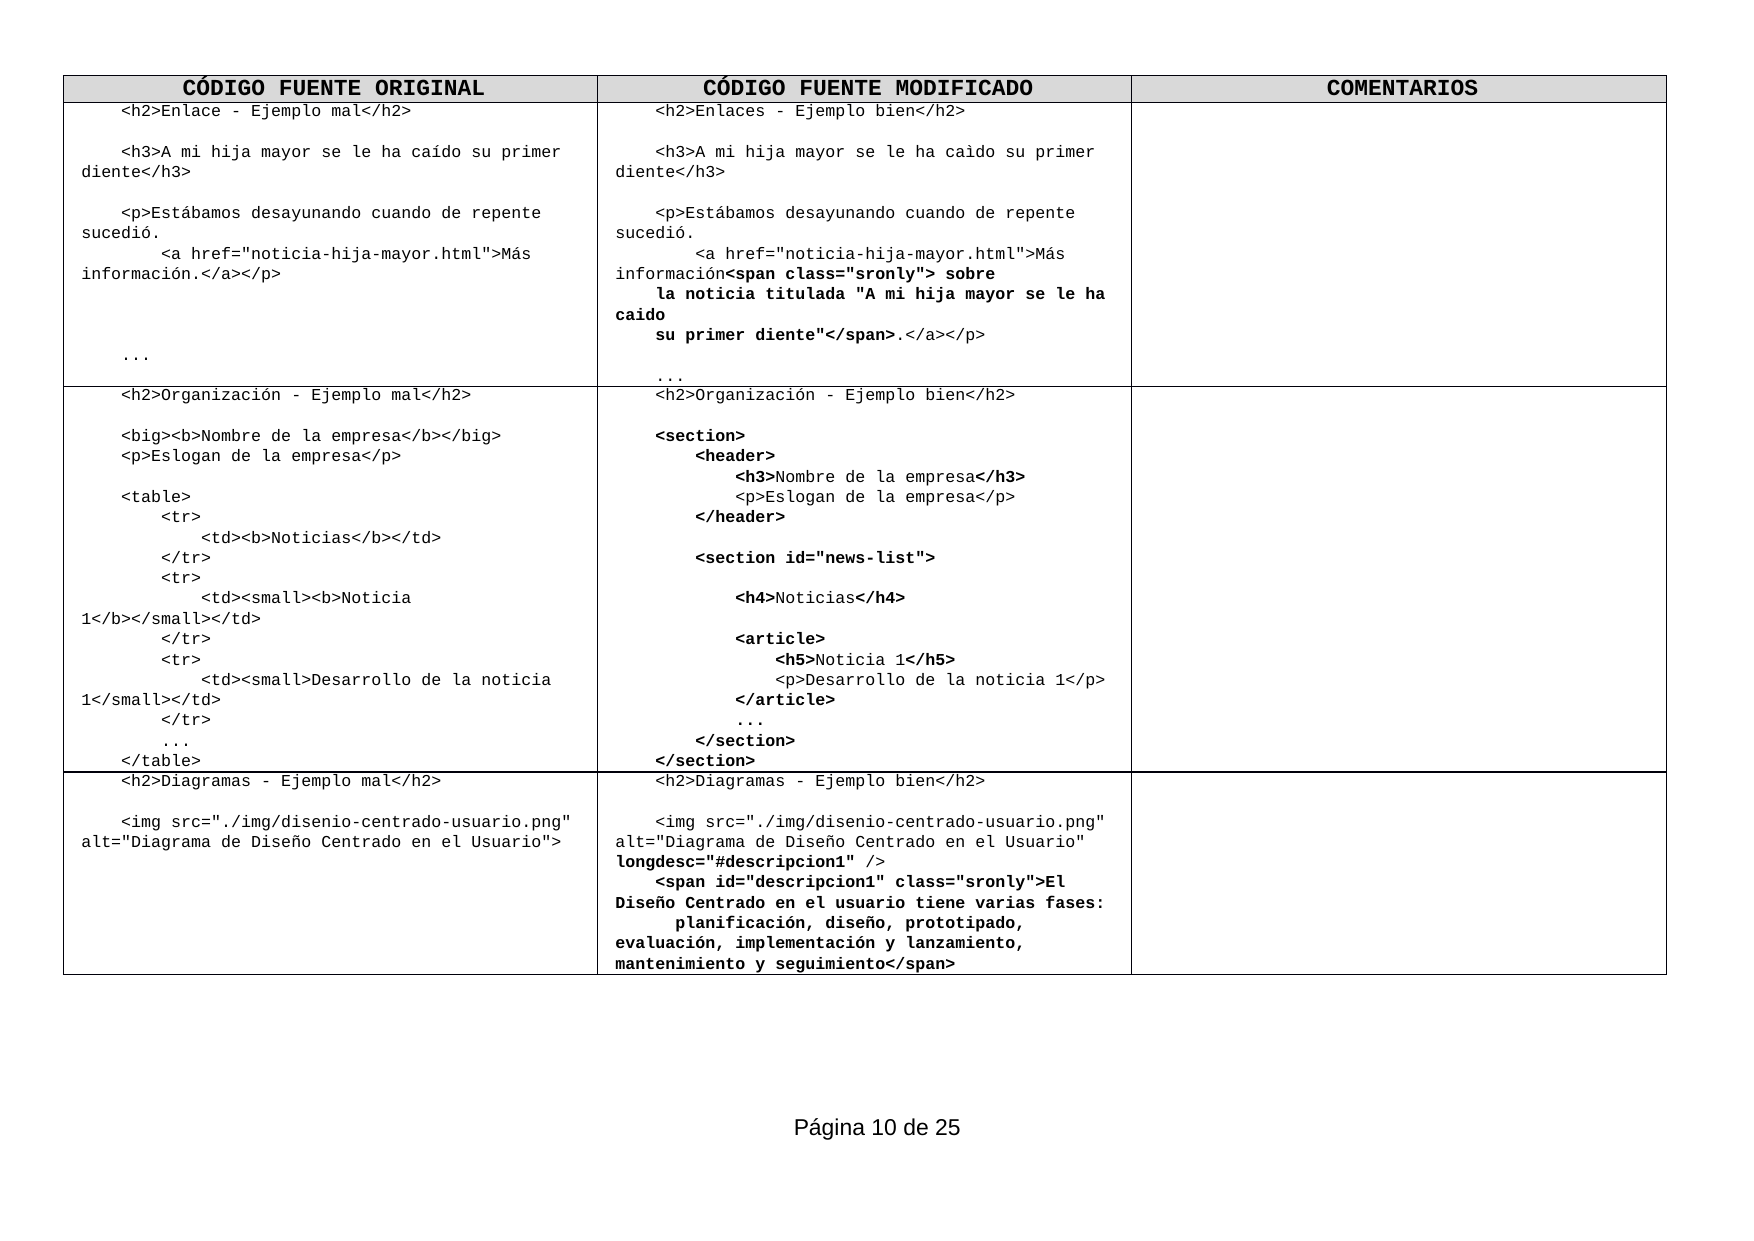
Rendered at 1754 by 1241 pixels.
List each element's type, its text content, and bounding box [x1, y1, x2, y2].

table_cell <h2>Enlace - Ejemplo mal</h2> <h3>A mi hija mayor se le ha caído su primer diente</h3> <p>Estábamos desayunando cuando de repente sucedió. <a href="noticia-hija-mayor.html">Más información.</a></p> ... [64, 103, 597, 386]
table_cell [1132, 387, 1666, 771]
table_cell <h2>Organización - Ejemplo mal</h2> <big><b>Nombre de la empresa</b></big> <p>Eslogan de la empresa</p> <table> <tr> <td><b>Noticias</b></td> </tr> <tr> <td><small><b>Noticia 1</b></small></td> </tr> <tr> <td><small>Desarrollo de la noticia 1</small></td> </tr> ... </table> [64, 387, 597, 771]
table_header COMENTARIOS [1132, 76, 1666, 102]
table_cell <h2>Diagramas - Ejemplo mal</h2> <img src="./img/disenio-centrado-usuario.png" alt="Diagrama de Diseño Centrado en el Usuario"> [64, 773, 597, 974]
table_cell <h2>Organización - Ejemplo bien</h2> <section> <header> <h3>Nombre de la empresa</h3> <p>Eslogan de la empresa</p> </header> <section id="news-list"> <h4>Noticias</h4> <article> <h5>Noticia 1</h5> <p>Desarrollo de la noticia 1</p> </article> ... </section> </section> [598, 387, 1131, 771]
table_cell <h2>Enlaces - Ejemplo bien</h2> <h3>A mi hija mayor se le ha caìdo su primer diente</h3> <p>Estábamos desayunando cuando de repente sucedió. <a href="noticia-hija-mayor.html">Más información<span class="sronly"> sobre la noticia titulada "A mi hija mayor se le ha caido su primer diente"</span>.</a></p> ... [598, 103, 1131, 386]
table_cell [1132, 103, 1666, 386]
table_header CÓDIGO FUENTE ORIGINAL [64, 76, 597, 102]
table_header CÓDIGO FUENTE MODIFICADO [598, 76, 1131, 102]
table_cell <h2>Diagramas - Ejemplo bien</h2> <img src="./img/disenio-centrado-usuario.png" alt="Diagrama de Diseño Centrado en el Usuario" longdesc="#descripcion1" /> <span id="descripcion1" class="sronly">El Diseño Centrado en el usuario tiene varias fases: planificación, diseño, prototipado, evaluación, implementación y lanzamiento, mantenimiento y seguimiento</span> [598, 773, 1131, 974]
table_cell [1132, 773, 1666, 974]
